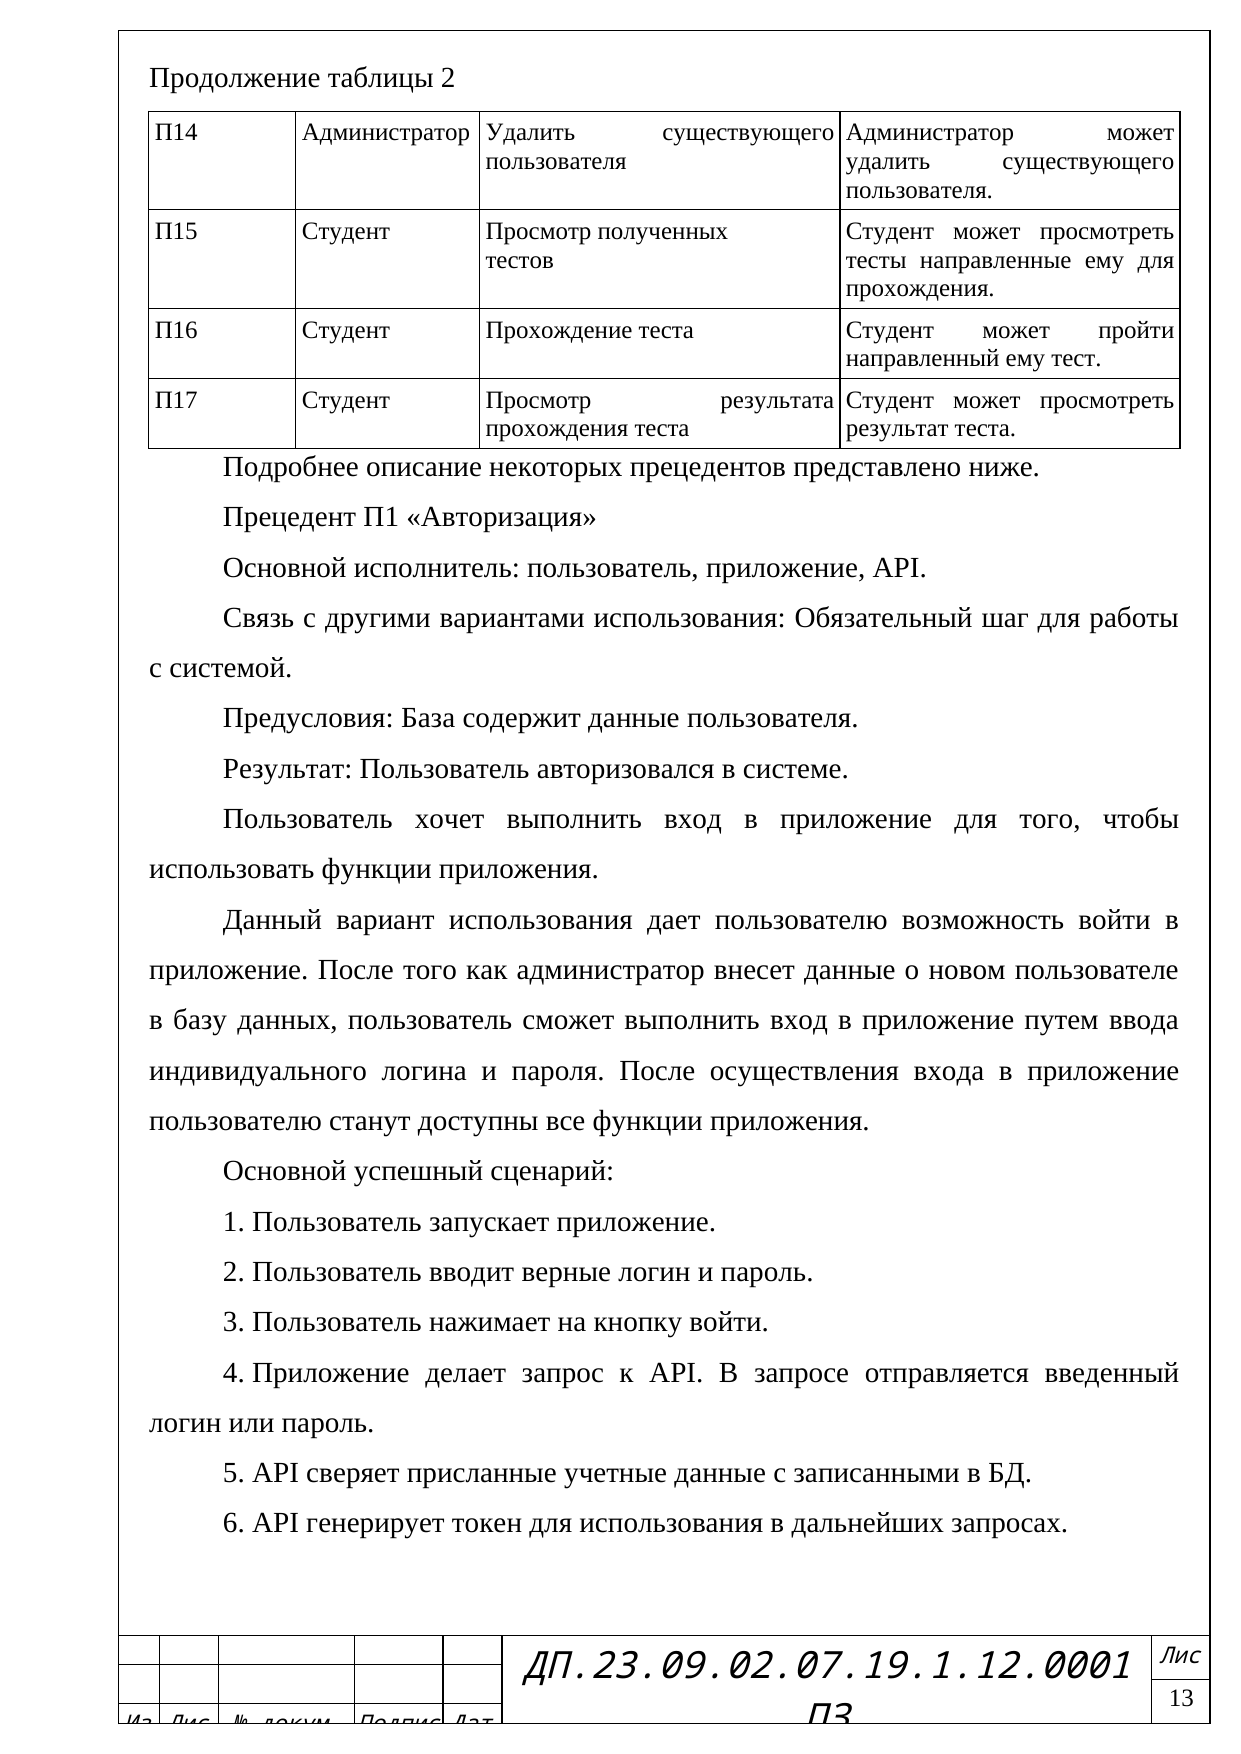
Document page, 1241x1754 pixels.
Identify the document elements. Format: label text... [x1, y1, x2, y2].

text Основной исполнитель: пользователь, приложение, API. [149, 550, 1180, 583]
text Результат: Пользователь авторизовался в системе. [149, 751, 1180, 784]
text Продолжение таблицы 2 [149, 60, 1180, 94]
table_cell Студент может пройти направленный ему тест. [841, 309, 1179, 378]
table_header Администратор [296, 112, 479, 209]
text Подробнее описание некоторых прецедентов представлено ниже. [149, 449, 1180, 483]
list Пользователь запускает приложение. [149, 1204, 1180, 1237]
table_cell Студент может просмотреть тесты направленные ему для прохождения. [841, 210, 1179, 308]
table_header П14 [149, 112, 295, 209]
table_cell Студент [296, 309, 479, 378]
list API генерирует токен для использования в дальнейших запросах. [149, 1506, 1180, 1539]
table_cell Студент [296, 379, 479, 448]
list API сверяет присланные учетные данные с записанными в БД. [149, 1455, 1180, 1489]
table_cell Прохождение теста [480, 309, 839, 378]
table_cell П17 [149, 379, 295, 448]
table_cell П16 [149, 309, 295, 378]
list Пользователь нажимает на кнопку войти. [149, 1304, 1180, 1338]
table_cell Студент может просмотреть результат теста. [841, 379, 1179, 448]
text Данный вариант использования дает пользователю возможность войти в приложение. После того как администратор внесет данные о новом пользователе в базу данных, пользователь сможет выполнить вход в приложение путем ввода индивидуального логина и пароля. После осуществления входа в приложение пользователю станут доступны все функции приложения. [149, 902, 1180, 1137]
table_header Удалить существующего пользователя [480, 112, 839, 209]
list Приложение делает запрос к API. В запросе отправляется введенный логин или пароль. [149, 1355, 1180, 1438]
table_cell Студент [296, 210, 479, 308]
text Связь с другими вариантами использования: Обязательный шаг для работы с системой. [149, 600, 1180, 684]
text Предусловия: База содержит данные пользователя. [149, 701, 1180, 734]
table_cell П15 [149, 210, 295, 308]
text Основной успешный сценарий: [149, 1153, 1180, 1187]
text Пользователь хочет выполнить вход в приложение для того, чтобы использовать функции приложения. [149, 801, 1180, 885]
table_cell Просмотр полученных тестов [480, 210, 839, 308]
table_cell Просмотр результата прохождения теста [480, 379, 839, 448]
table_header Администратор может удалить существующего пользователя. [841, 112, 1179, 209]
list Пользователь вводит верные логин и пароль. [149, 1254, 1180, 1288]
text Прецедент П1 «Авторизация» [149, 499, 1180, 533]
